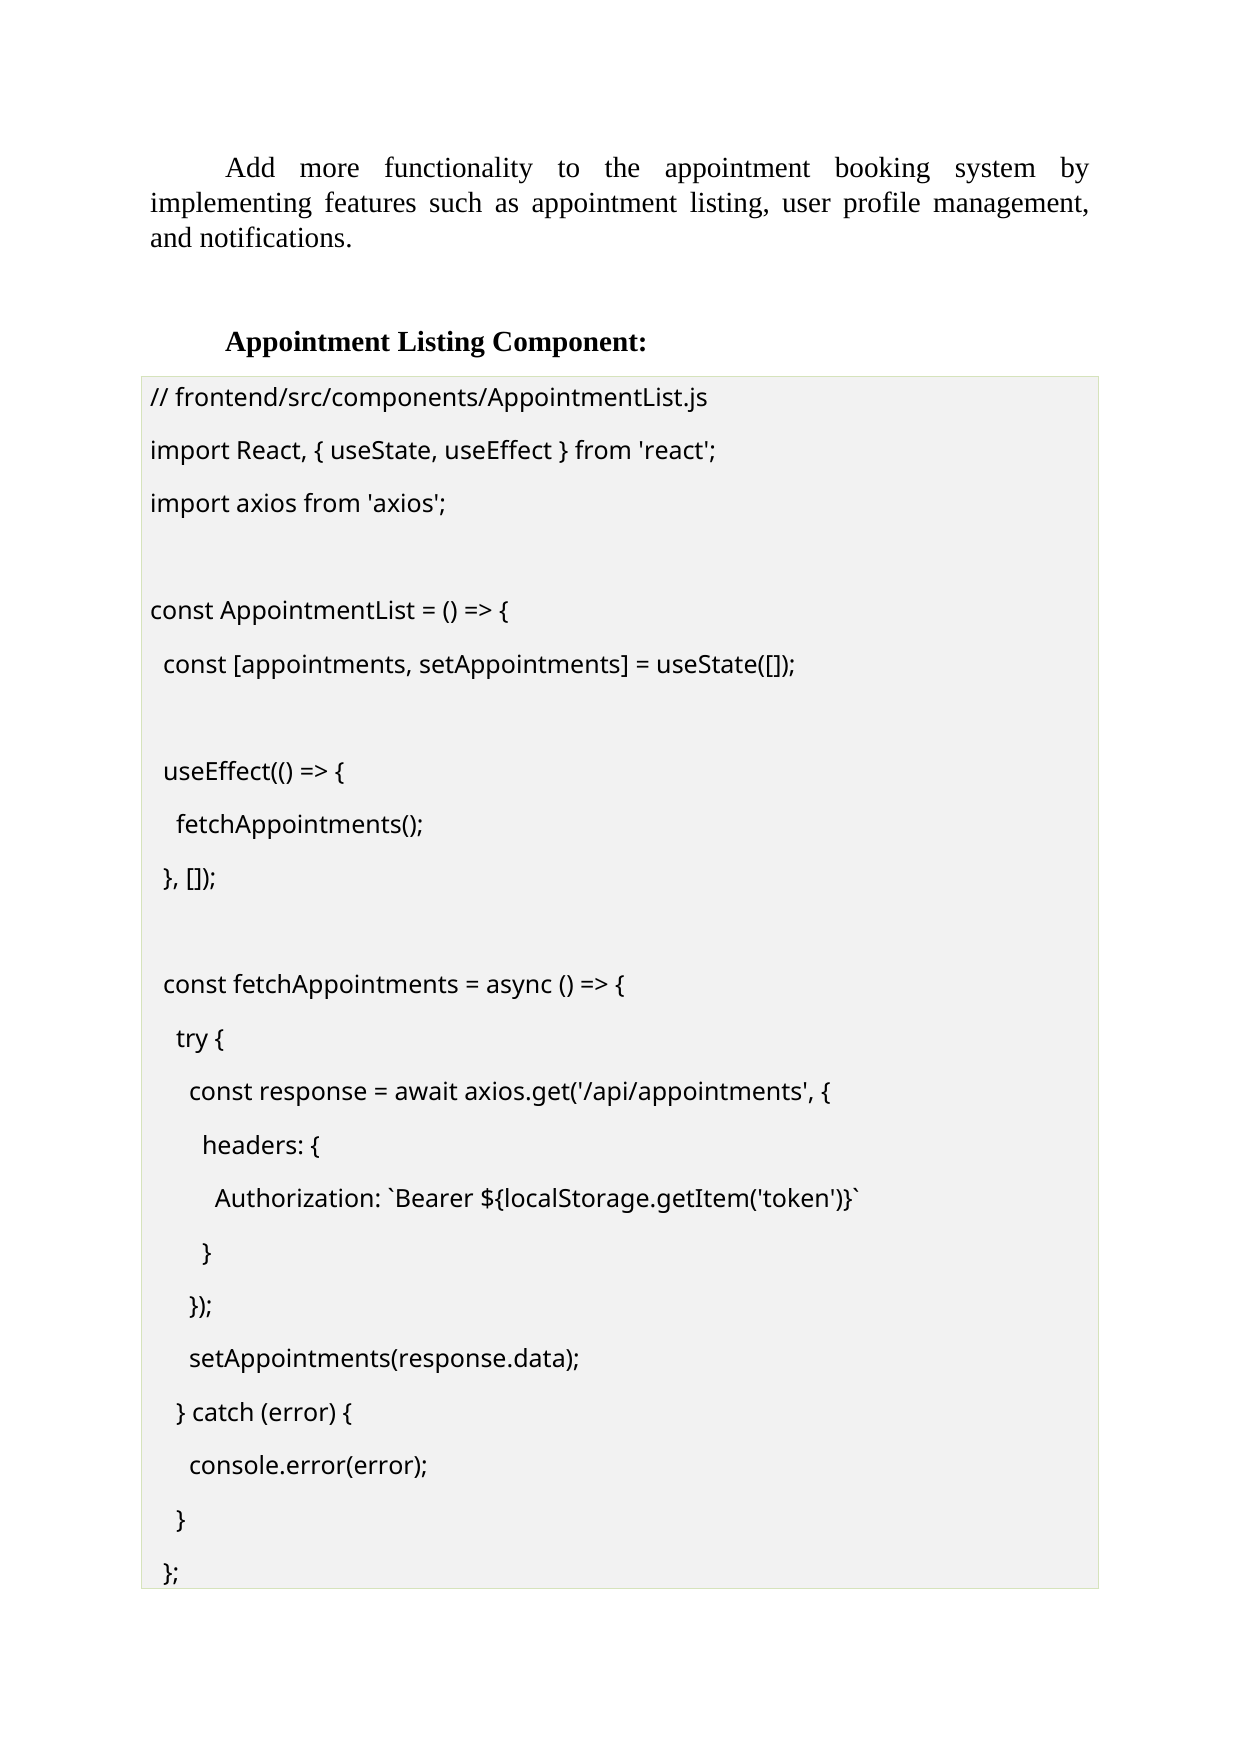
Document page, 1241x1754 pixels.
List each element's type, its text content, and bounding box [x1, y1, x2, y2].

text Appointment Listing Component: [150, 324, 1090, 358]
text const AppointmentList = () => { [142, 590, 1098, 627]
text const response = await axios.get('/api/appointments', { [142, 1071, 1098, 1108]
text try { [142, 1017, 1098, 1054]
text }; [142, 1552, 1098, 1588]
text } catch (error) { [142, 1391, 1098, 1428]
text }); [142, 1284, 1098, 1322]
text headers: { [142, 1124, 1098, 1161]
text } [142, 1498, 1098, 1535]
text console.error(error); [142, 1445, 1098, 1482]
text fetchAppointments(); [142, 803, 1098, 841]
text import axios from 'axios'; [142, 483, 1098, 520]
text setAppointments(response.data); [142, 1338, 1098, 1375]
text const [appointments, setAppointments] = useState([]); [142, 643, 1098, 680]
text useEffect(() => { [142, 750, 1098, 787]
text } [142, 1231, 1098, 1268]
text import React, { useState, useEffect } from 'react'; [142, 429, 1098, 467]
text // frontend/src/components/AppointmentList.js [142, 377, 1098, 413]
text const fetchAppointments = async () => { [142, 964, 1098, 1001]
text Add more functionality to the appointment booking system by implementing features such as appointment listing, user profile management, and notifications. [150, 150, 1090, 254]
text Authorization: `Bearer ${localStorage.getItem('token')}` [142, 1178, 1098, 1215]
text }, []); [142, 857, 1098, 894]
